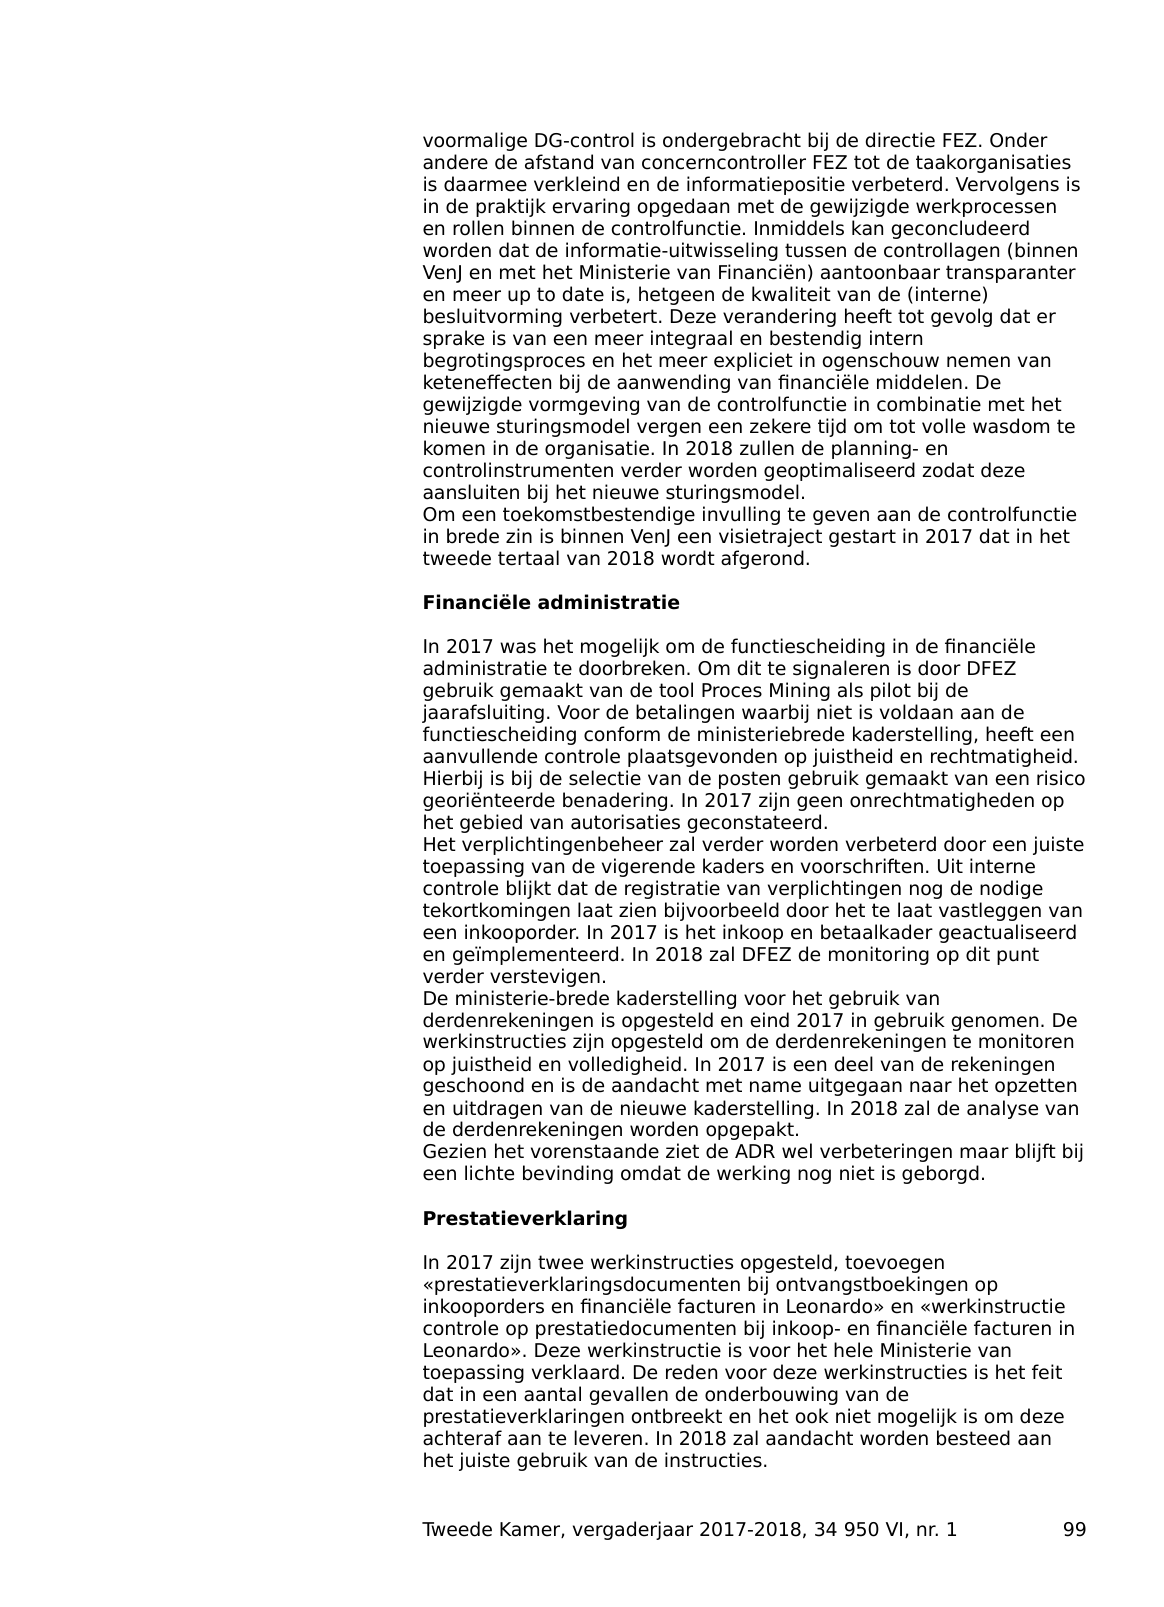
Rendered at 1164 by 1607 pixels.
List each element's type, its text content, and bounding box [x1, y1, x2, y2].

text In 2017 was het mogelijk om de functiescheiding in de financiële administratie te doorbreken. Om dit te signaleren is door DFEZ gebruik gemaakt van de tool Proces Mining als pilot bij de jaarafsluiting. Voor de betalingen waarbij niet is voldaan aan de functiescheiding conform de ministeriebrede kaderstelling, heeft een aanvullende controle plaatsgevonden op juistheid en rechtmatigheid. Hierbij is bij de selectie van de posten gebruik gemaakt van een risico georiënteerde benadering. In 2017 zijn geen onrechtmatigheden op het gebied van autorisaties geconstateerd. [422, 636, 1087, 834]
subtitle Financiële administratie [422, 592, 1087, 614]
text voormalige DG-control is ondergebracht bij de directie FEZ. Onder andere de afstand van concerncontroller FEZ tot de taakorganisaties is daarmee verkleind en de informatiepositie verbeterd. Vervolgens is in de praktijk ervaring opgedaan met de gewijzigde werkprocessen en rollen binnen de controlfunctie. Inmiddels kan geconcludeerd worden dat de informatie-uitwisseling tussen de controllagen (binnen VenJ en met het Ministerie van Financiën) aantoonbaar transparanter en meer up to date is, hetgeen de kwaliteit van de (interne) besluitvorming verbetert. Deze verandering heeft tot gevolg dat er sprake is van een meer integraal en bestendig intern begrotingsproces en het meer expliciet in ogenschouw nemen van keteneffecten bij de aanwending van financiële middelen. De gewijzigde vormgeving van de controlfunctie in combinatie met het nieuwe sturingsmodel vergen een zekere tijd om tot volle wasdom te komen in de organisatie. In 2018 zullen de planning- en controlinstrumenten verder worden geoptimaliseerd zodat deze aansluiten bij het nieuwe sturingsmodel. [422, 130, 1087, 503]
text Gezien het vorenstaande ziet de ADR wel verbeteringen maar blijft bij een lichte bevinding omdat de werking nog niet is geborgd. [422, 1141, 1087, 1185]
subtitle Prestatieverklaring [422, 1207, 1087, 1229]
text In 2017 zijn twee werkinstructies opgesteld, toevoegen «prestatieverklaringsdocumenten bij ontvangstboekingen op inkooporders en financiële facturen in Leonardo» en «werkinstructie controle op prestatiedocumenten bij inkoop- en financiële facturen in Leonardo». Deze werkinstructie is voor het hele Ministerie van toepassing verklaard. De reden voor deze werkinstructies is het feit dat in een aantal gevallen de onderbouwing van de prestatieverklaringen ontbreekt en het ook niet mogelijk is om deze achteraf aan te leveren. In 2018 zal aandacht worden besteed aan het juiste gebruik van de instructies. [422, 1252, 1087, 1471]
text Om een toekomstbestendige invulling te geven aan de controlfunctie in brede zin is binnen VenJ een visietraject gestart in 2017 dat in het tweede tertaal van 2018 wordt afgerond. [422, 503, 1087, 569]
text De ministerie-brede kaderstelling voor het gebruik van derdenrekeningen is opgesteld en eind 2017 in gebruik genomen. De werkinstructies zijn opgesteld om de derdenrekeningen te monitoren op juistheid en volledigheid. In 2017 is een deel van de rekeningen geschoond en is de aandacht met name uitgegaan naar het opzetten en uitdragen van de nieuwe kaderstelling. In 2018 zal de analyse van de derdenrekeningen worden opgepakt. [422, 987, 1087, 1141]
text Het verplichtingenbeheer zal verder worden verbeterd door een juiste toepassing van de vigerende kaders en voorschriften. Uit interne controle blijkt dat de registratie van verplichtingen nog de nodige tekortkomingen laat zien bijvoorbeeld door het te laat vastleggen van een inkooporder. In 2017 is het inkoop en betaalkader geactualiseerd en geïmplementeerd. In 2018 zal DFEZ de monitoring op dit punt verder verstevigen. [422, 834, 1087, 987]
